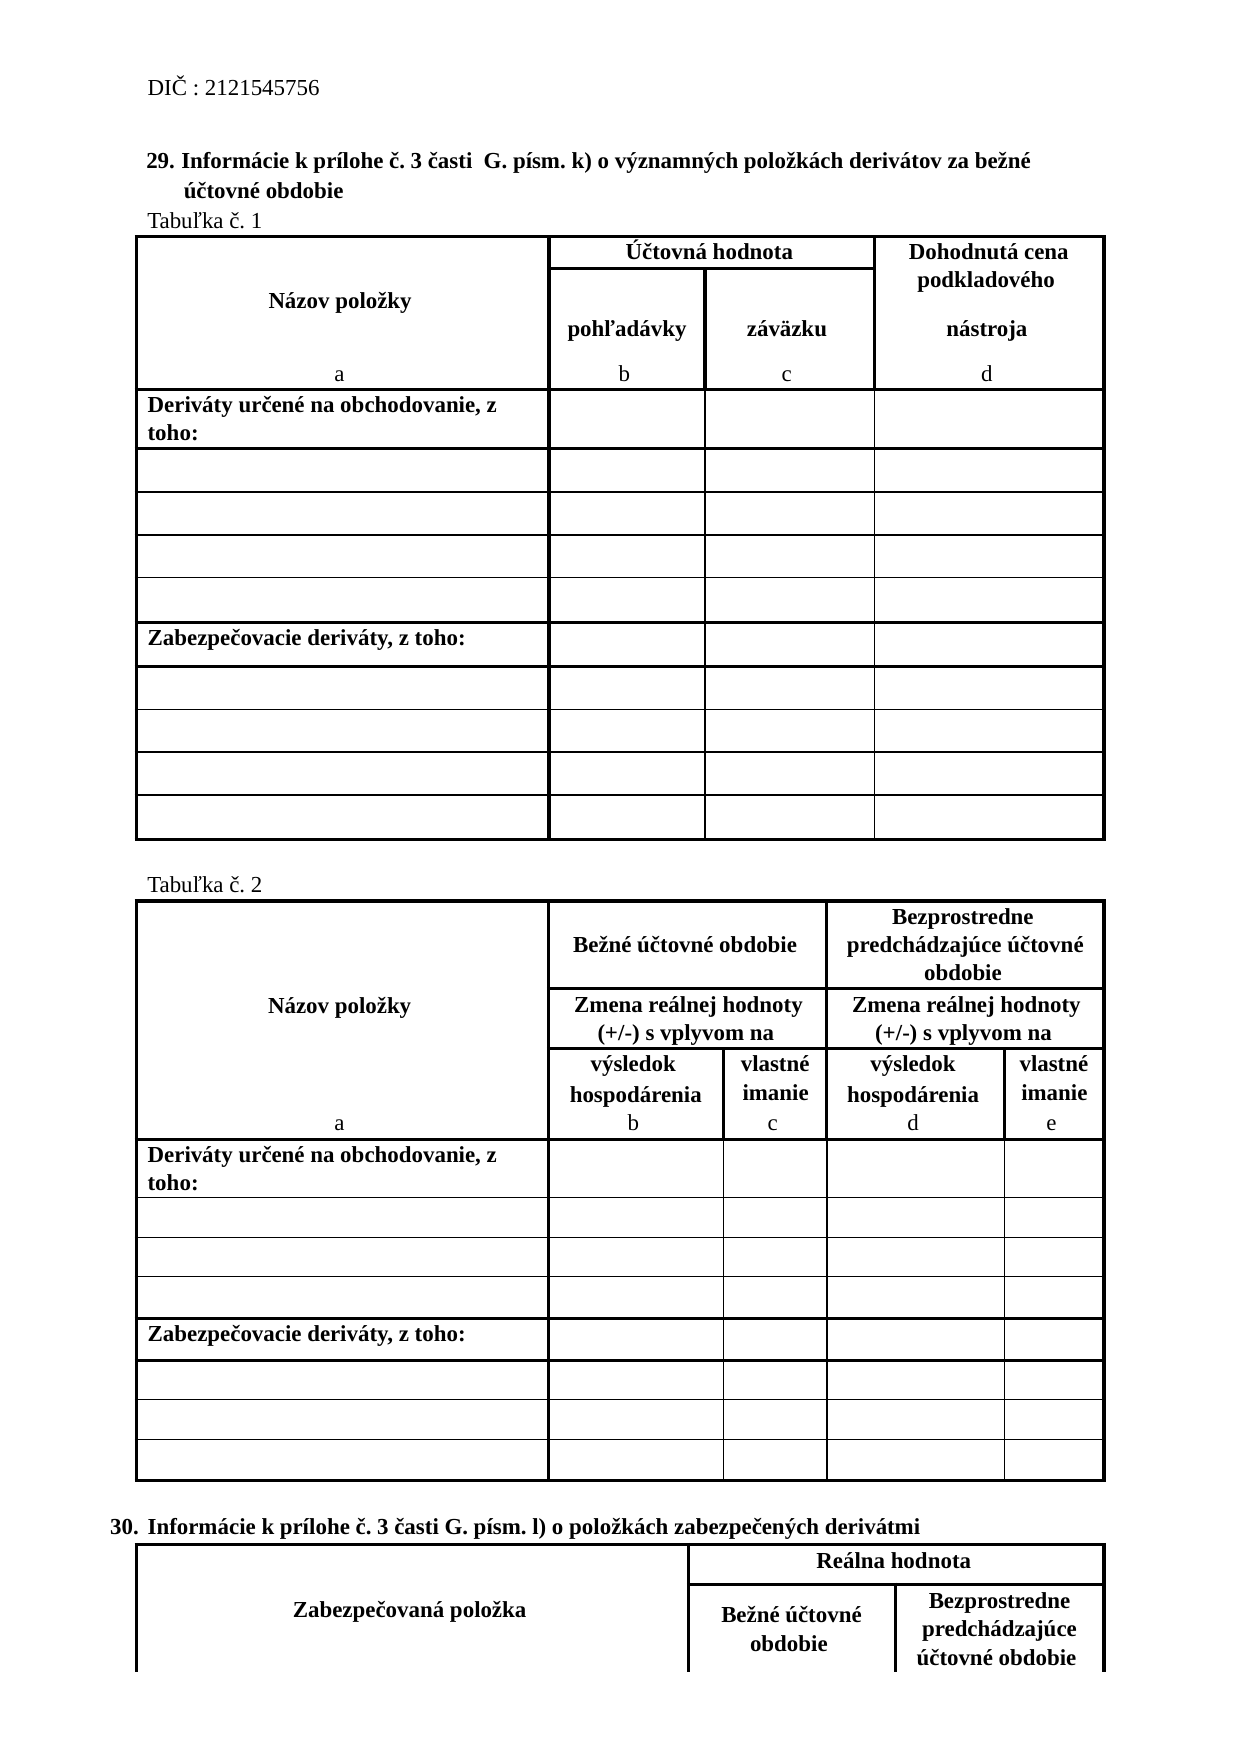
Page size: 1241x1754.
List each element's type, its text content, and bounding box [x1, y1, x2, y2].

table_cell [707, 270, 873, 315]
table_cell [551, 270, 703, 315]
table_cell [828, 1440, 1004, 1479]
table_cell [551, 668, 704, 708]
list Informácie k prílohe č. 3 časti G. písm. l) o položkách zabezpečených derivátmi [110, 1513, 1104, 1539]
table_cell [828, 1320, 1004, 1358]
table_cell [1005, 1238, 1102, 1276]
table_cell Deriváty určené na obchodovanie, z toho: [138, 391, 547, 447]
table_cell d [876, 360, 1102, 388]
table_cell b [550, 1109, 722, 1137]
table_cell [138, 536, 547, 577]
table_cell výsledok hospodárenia [550, 1050, 722, 1109]
table_cell [551, 710, 704, 751]
table_cell [828, 1238, 1004, 1276]
table_cell [138, 450, 547, 491]
table_cell [875, 796, 1102, 838]
table_cell Bežné účtovné obdobie [690, 1586, 894, 1672]
table_cell [1005, 1362, 1102, 1399]
table_header Reálna hodnota [690, 1546, 1102, 1583]
table_cell Deriváty určené na obchodovanie, z toho: [138, 1141, 547, 1197]
table_cell [551, 796, 704, 838]
table_cell [550, 1320, 723, 1358]
table_header Dohodnutá cena podkladového [876, 238, 1102, 315]
table_cell [550, 1238, 723, 1276]
table_cell [138, 710, 547, 751]
table_cell [724, 1362, 826, 1399]
table_cell [550, 1198, 723, 1237]
table_cell d [828, 1109, 1003, 1137]
table_cell [550, 1400, 723, 1438]
table_cell [138, 1440, 547, 1479]
table_cell [551, 450, 704, 491]
table_cell [724, 1320, 826, 1358]
table_cell [706, 536, 874, 577]
table_cell [1005, 1440, 1102, 1479]
table_cell [138, 668, 547, 708]
table_cell [551, 753, 704, 794]
table_cell [551, 624, 704, 665]
table_cell vlastné imanie [1006, 1050, 1102, 1109]
table_cell [724, 1198, 826, 1237]
table_cell [828, 1198, 1004, 1237]
table_cell [550, 1141, 723, 1197]
table_cell [138, 1238, 547, 1276]
table_cell [706, 710, 874, 751]
table_cell [551, 391, 704, 447]
table_cell výsledok hospodárenia [828, 1050, 1003, 1109]
table_cell [706, 493, 874, 534]
text 29. Informácie k prílohe č. 3 časti G. písm. k) o významných položkách derivátov za bežné účtovné obdobie [146, 147, 1104, 203]
table_cell [875, 391, 1102, 447]
table_cell [138, 315, 547, 360]
table_cell [550, 1277, 723, 1317]
table_cell c [725, 1109, 825, 1137]
table_cell [706, 624, 874, 665]
table_cell e [1006, 1109, 1102, 1137]
table_cell [551, 578, 704, 621]
table_cell [138, 493, 547, 534]
table_cell [875, 710, 1102, 751]
table_cell [1005, 1277, 1102, 1317]
table_cell [138, 1277, 547, 1317]
table_cell [138, 753, 547, 794]
table_cell [138, 1400, 547, 1438]
table_cell b [551, 360, 703, 388]
table_cell [1005, 1141, 1102, 1197]
table_cell záväzku [707, 315, 873, 360]
table_cell [706, 450, 874, 491]
table_cell [875, 753, 1102, 794]
table_cell nástroja [876, 315, 1102, 360]
table_cell [550, 1440, 723, 1479]
table_cell [828, 1141, 1004, 1197]
table_header Bezprostredne predchádzajúce účtovné obdobie [828, 903, 1102, 987]
table_cell [724, 1238, 826, 1276]
table_cell [1005, 1320, 1102, 1358]
table_cell Zmena reálnej hodnoty (+/-) s vplyvom na [550, 990, 825, 1047]
table_cell [138, 796, 547, 838]
table_cell [724, 1141, 826, 1197]
table_cell [1005, 1400, 1102, 1438]
table_cell [138, 1362, 547, 1399]
table_cell [875, 450, 1102, 491]
table_header Zabezpečovaná položka [138, 1546, 687, 1672]
table_cell [875, 624, 1102, 665]
subtitle Tabuľka č. 2 [147, 871, 1104, 897]
table_cell [706, 391, 874, 447]
table_cell [706, 668, 874, 708]
table_cell [875, 493, 1102, 534]
table_cell a [138, 360, 547, 388]
table_cell [828, 1277, 1004, 1317]
table_cell [706, 753, 874, 794]
table_cell a [138, 1109, 547, 1137]
table_cell [706, 796, 874, 838]
table_cell Bezprostredne predchádzajúce účtovné obdobie [897, 1586, 1102, 1672]
table_header Bežné účtovné obdobie [550, 903, 825, 987]
table_cell Zabezpečovacie deriváty, z toho: [138, 1320, 547, 1358]
table_cell [551, 536, 704, 577]
subtitle Tabuľka č. 1 [147, 207, 1104, 233]
table_cell [138, 578, 547, 621]
table_cell [138, 1198, 547, 1237]
table_cell vlastné imanie [725, 1050, 825, 1109]
table_cell c [707, 360, 873, 388]
table_cell [875, 536, 1102, 577]
table_cell [724, 1277, 826, 1317]
table_cell [875, 578, 1102, 621]
table_cell [828, 1400, 1004, 1438]
table_header Účtovná hodnota [551, 238, 873, 267]
table_cell Zmena reálnej hodnoty (+/-) s vplyvom na [828, 990, 1102, 1047]
table_cell [1005, 1198, 1102, 1237]
table_cell [724, 1440, 826, 1479]
table_cell [551, 493, 704, 534]
table_cell [550, 1362, 723, 1399]
table_cell [828, 1362, 1004, 1399]
table_header Názov položky [138, 903, 547, 1109]
table_cell pohľadávky [551, 315, 703, 360]
table_cell [706, 578, 874, 621]
table_cell [724, 1400, 826, 1438]
table_cell [875, 668, 1102, 708]
table_header Názov položky [138, 238, 547, 315]
table_cell Zabezpečovacie deriváty, z toho: [138, 624, 547, 665]
